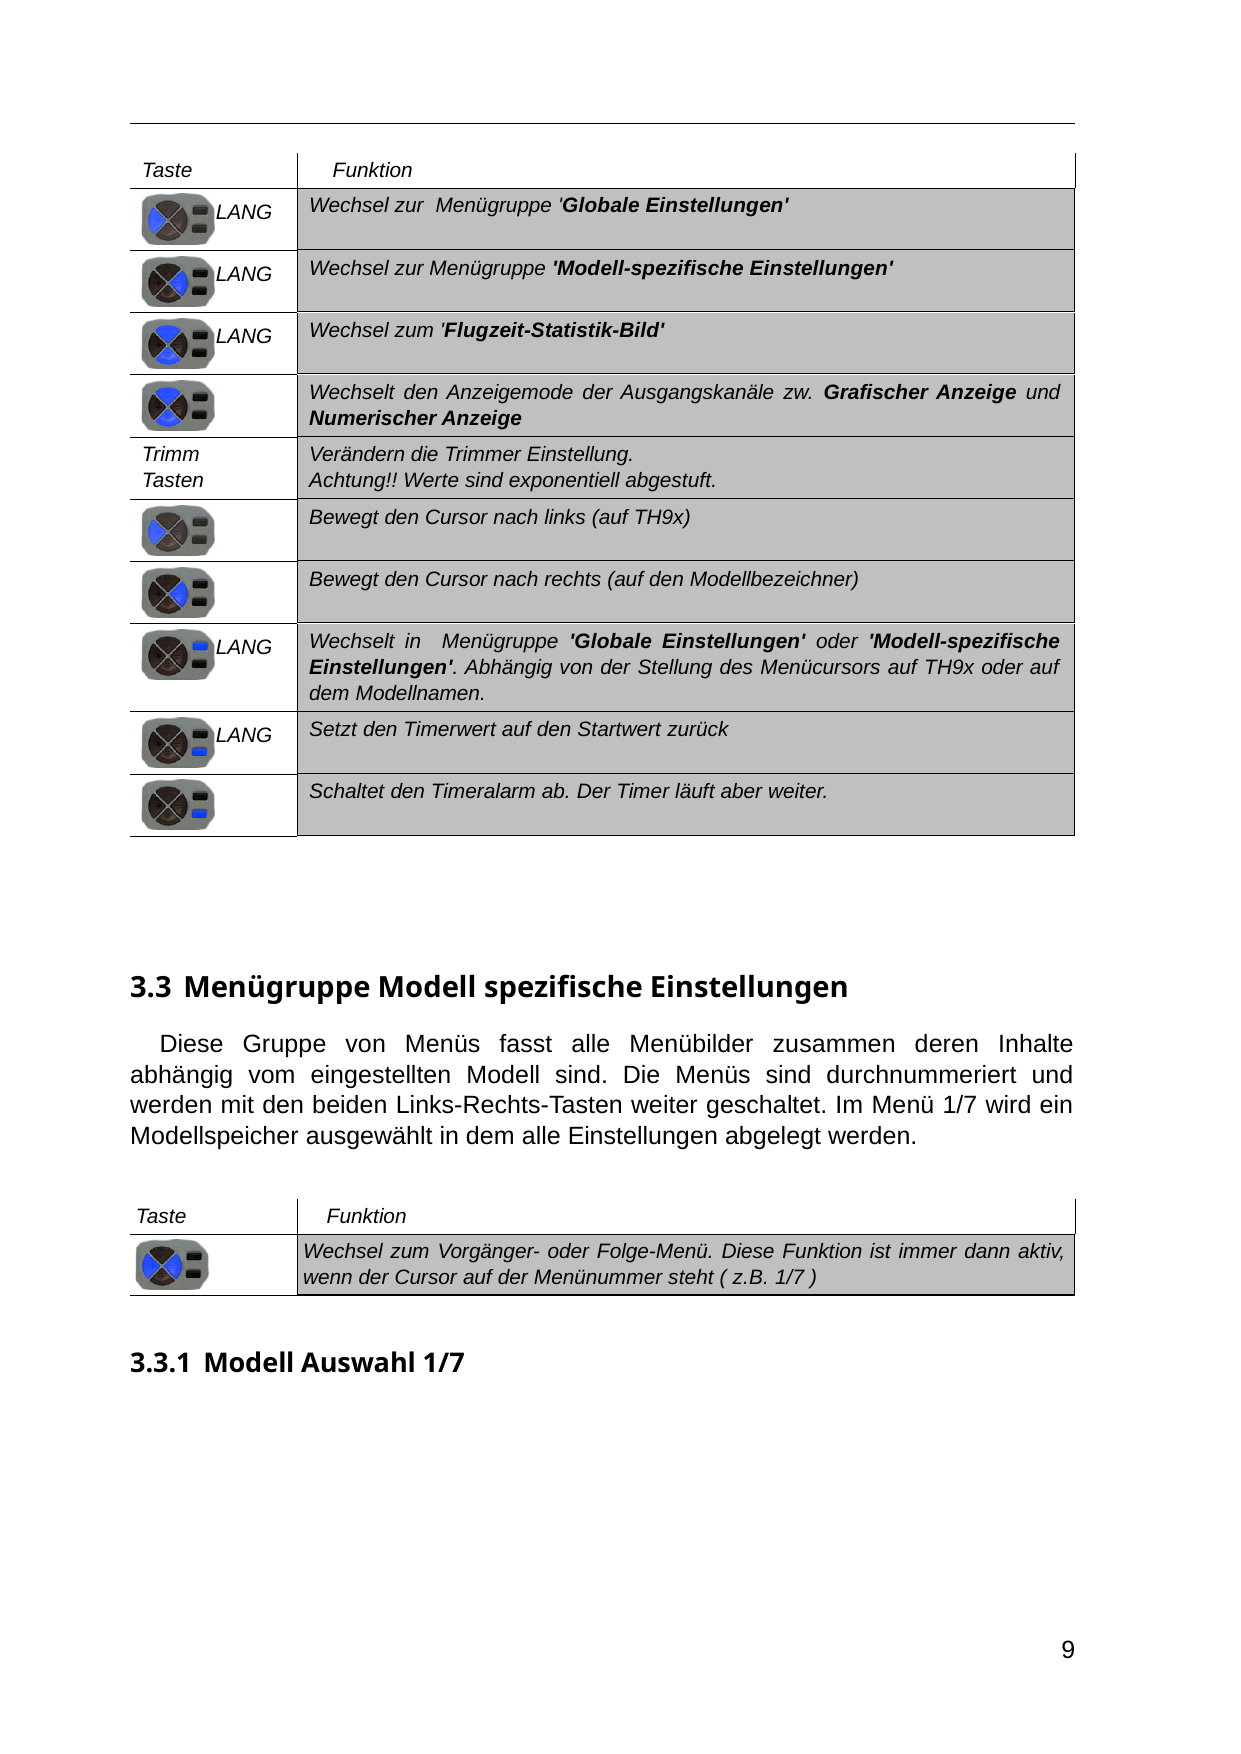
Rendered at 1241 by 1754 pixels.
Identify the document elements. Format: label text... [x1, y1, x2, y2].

table_cell Setzt den Timerwert auf den Startwert zurück [298, 712, 1074, 773]
picture [141, 567, 216, 618]
table_header Taste [130, 1199, 297, 1234]
table_cell [130, 562, 297, 623]
table_cell LANG [130, 624, 297, 711]
table_cell Bewegt den Cursor nach rechts (auf den Modellbezeichner) [298, 561, 1074, 622]
table_cell [130, 500, 297, 561]
table_header Funktion [298, 1199, 1075, 1234]
table_cell [130, 375, 297, 437]
picture [141, 318, 216, 369]
text Diese Gruppe von Menüs fasst alle Menübilder zusammen deren Inhalte abhängig vom eingestellten Modell sind. Die Menüs sind durchnummeriert und werden mit den beiden Links-Rechts-Tasten weiter geschaltet. Im Menü 1/7 wird ein Modellspeicher ausgewählt in dem alle Einstellungen abgelegt werden. [130, 1030, 1075, 1150]
table_cell Wechsel zum 'Flugzeit-Statistik-Bild' [298, 313, 1074, 373]
table_cell Wechsel zum Vorgänger- oder Folge-Menü. Diese Funktion ist immer dann aktiv, wenn der Cursor auf der Menünummer steht ( z.B. 1/7 ) [298, 1235, 1074, 1294]
table_cell [130, 1235, 297, 1295]
picture [135, 1239, 210, 1290]
table_cell [130, 775, 297, 836]
table_cell Wechsel zur Menügruppe 'Globale Einstellungen' [298, 189, 1074, 249]
table_cell LANG [130, 712, 297, 774]
table_cell Bewegt den Cursor nach links (auf TH9x) [298, 499, 1074, 560]
subtitle Menügruppe Modell spezifische Einstellungen [130, 966, 1075, 1006]
table_cell Wechselt den Anzeigemode der Ausgangskanäle zw. Grafischer Anzeige und Numerischer Anzeige [298, 375, 1074, 436]
table_cell LANG [130, 189, 297, 250]
table_header Taste [130, 153, 297, 188]
picture [141, 256, 216, 307]
table_cell Verändern die Trimmer Einstellung. Achtung!! Werte sind exponentiell abgestuft. [298, 437, 1074, 498]
picture [141, 779, 216, 830]
table_cell LANG [130, 251, 297, 312]
table_cell LANG [130, 313, 297, 374]
table_header Funktion [298, 153, 1075, 188]
table_cell Wechsel zur Menügruppe 'Modell-spezifische Einstellungen' [298, 250, 1074, 311]
table_cell Schaltet den Timeralarm ab. Der Timer läuft aber weiter. [298, 774, 1074, 835]
picture [141, 505, 216, 556]
picture [141, 193, 216, 245]
picture [141, 629, 216, 680]
picture [141, 717, 216, 768]
subtitle Modell Auswahl 1/7 [130, 1344, 1075, 1381]
table_cell Wechselt in Menügruppe 'Globale Einstellungen' oder 'Modell-spezifische Einstellungen'. Abhängig von der Stellung des Menücursors auf TH9x oder auf dem Modellnamen. [298, 624, 1074, 711]
picture [141, 380, 216, 431]
table_cell Trimm Tasten [130, 438, 297, 499]
